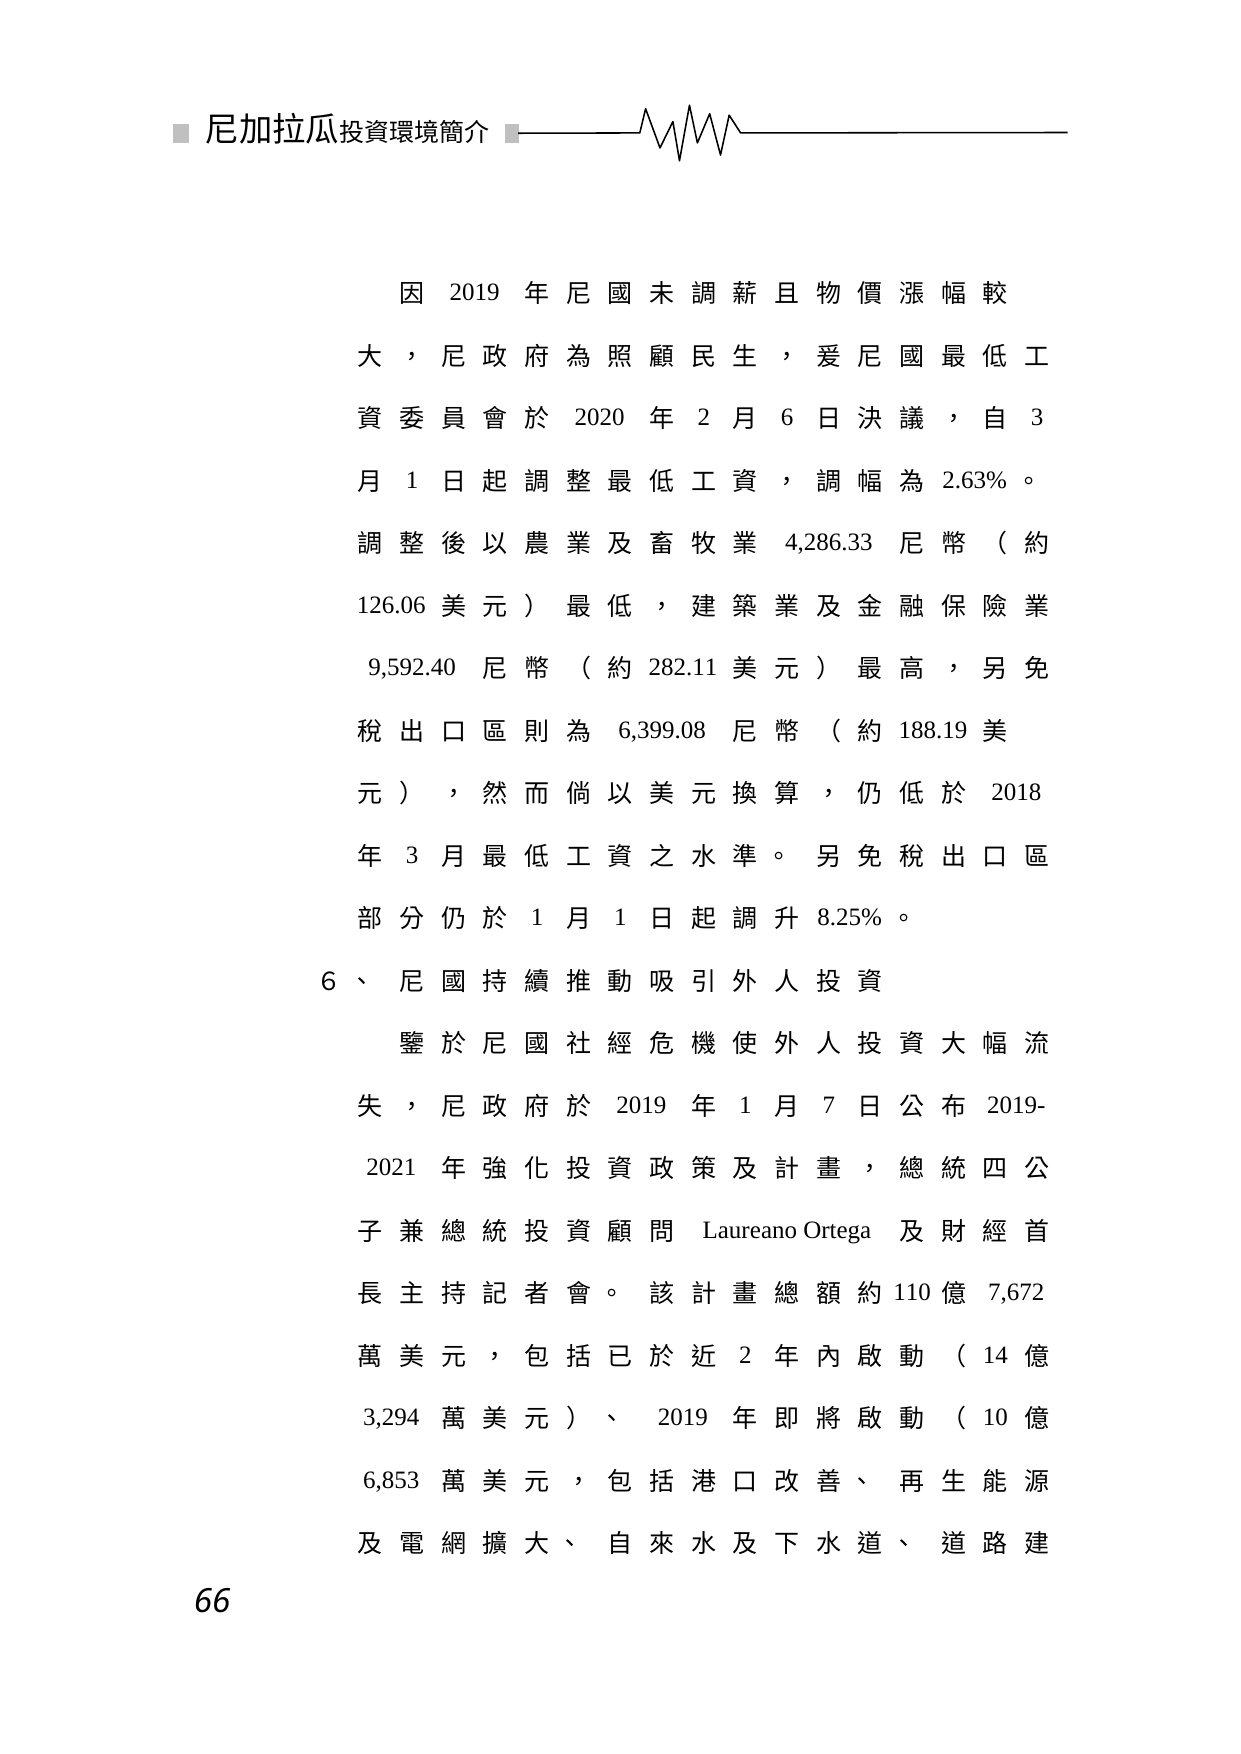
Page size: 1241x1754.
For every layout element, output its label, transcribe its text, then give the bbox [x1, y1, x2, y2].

text 鑒於尼國社經危機使外人投資大幅流失，尼政府於2019年1月7日公布2019-2021年強化投資政策及計畫，總統四公子兼總統投資顧問Laureano Ortega及財經首長主持記者會。該計畫總額約110億7,672萬美元，包括已於近2年內啟動（14億3,294萬美元）、2019年即將啟動（10億6,853萬美元，包括港口改善、再生能源及電網擴大、自來水及下水道、道路建 [330, 1000, 1058, 1563]
text ６、尼國持續推動吸引外人投資 [281, 938, 1058, 1000]
text 因2019年尼國未調薪且物價漲幅較大，尼政府為照顧民生，爰尼國最低工資委員會於2020年2月6日決議，自3月1日起調整最低工資，調幅為2.63%。調整後以農業及畜牧業4,286.33尼幣（約126.06美元）最低，建築業及金融保險業9,592.40尼幣（約282.11美元）最高，另免稅出口區則為6,399.08尼幣（約188.19美元），然而倘以美元換算，仍低於2018年3月最低工資之水準。另免稅出口區部分仍於1月1日起調升8.25%。 [330, 250, 1058, 938]
